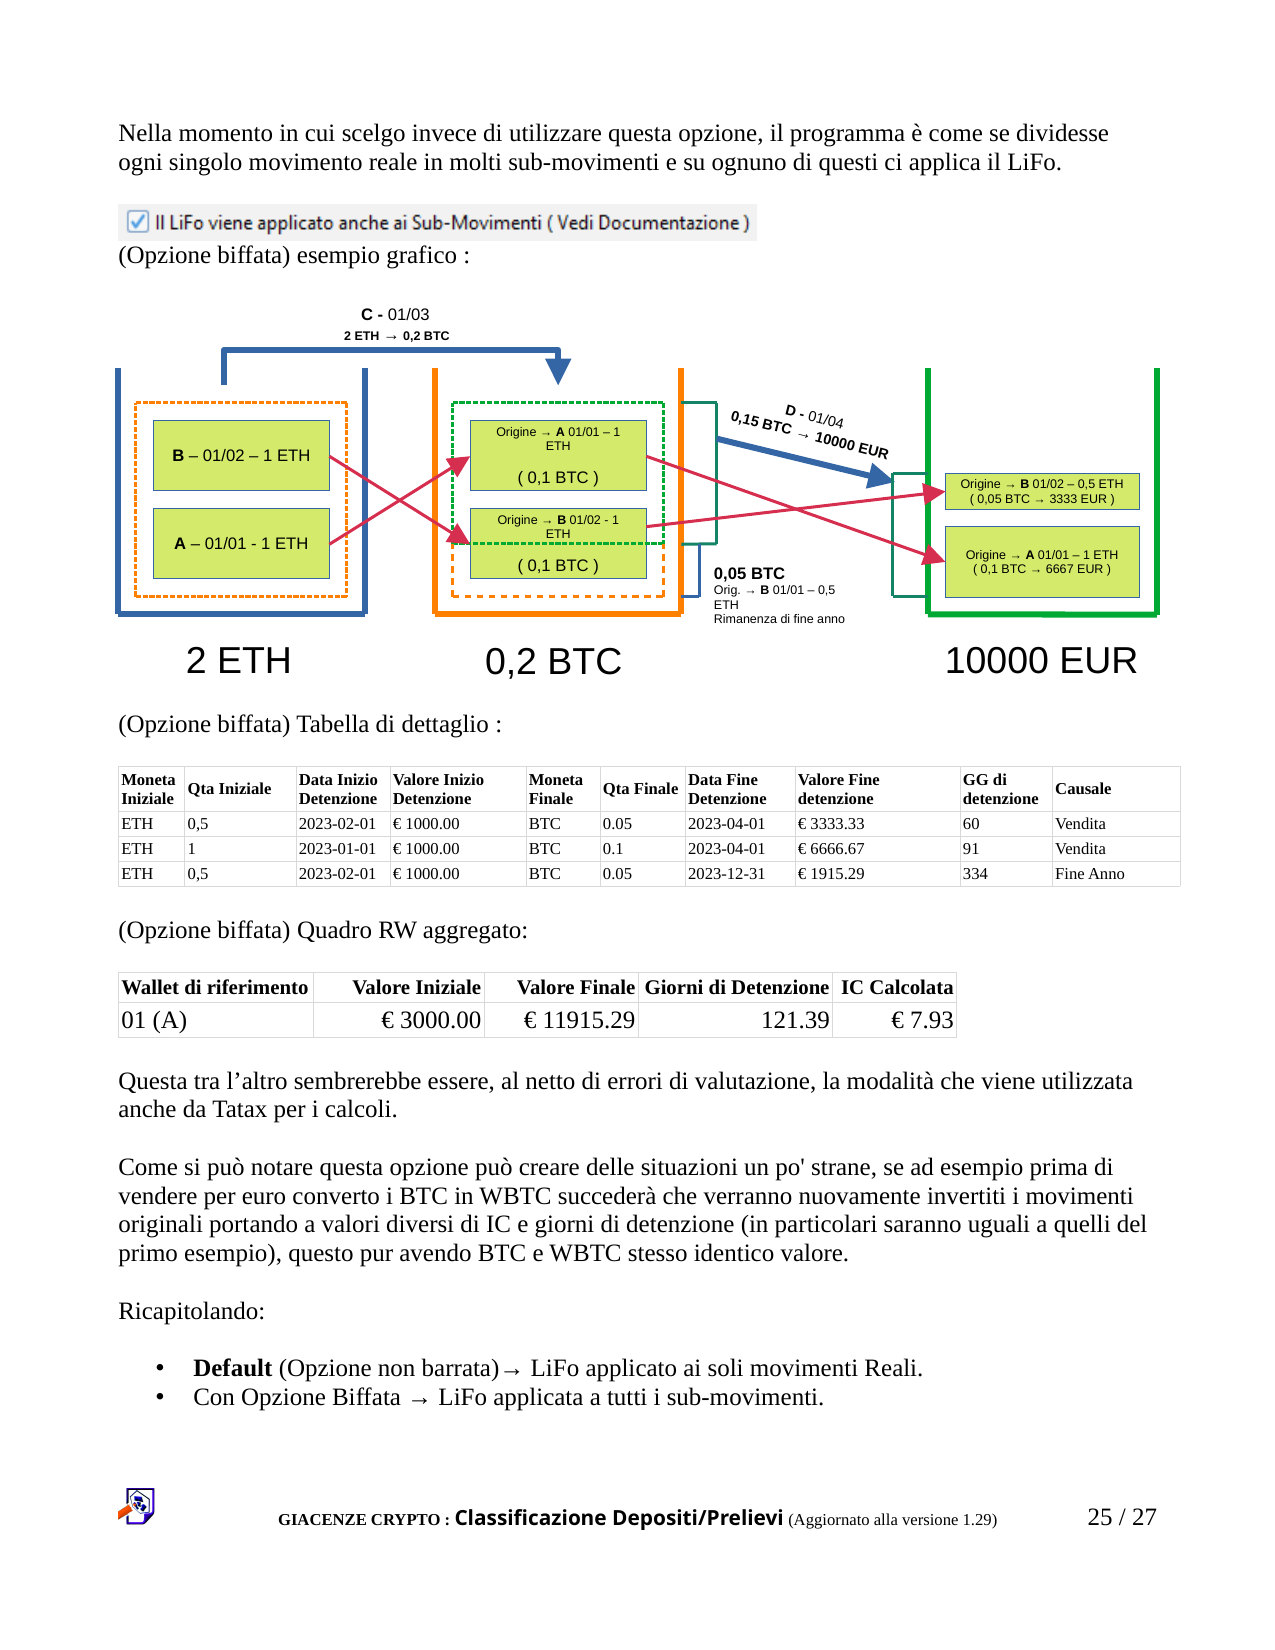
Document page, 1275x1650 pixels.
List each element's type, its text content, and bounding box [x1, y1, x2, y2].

table_cell € 1915.29 [796, 862, 960, 886]
table_cell € 1000.00 [391, 837, 526, 861]
table_cell BTC [527, 812, 600, 836]
table_cell ETH [119, 812, 184, 836]
table_header Valore Inizio Detenzione [391, 767, 526, 811]
text (Opzione biffata) Tabella di dettaglio : [118, 709, 1157, 737]
table_cell 0.1 [601, 837, 685, 861]
table_cell 2023-12-31 [686, 862, 795, 886]
picture [118, 204, 758, 241]
table_header Wallet di riferimento [119, 973, 313, 1002]
table_header Data Inizio Detenzione [297, 767, 390, 811]
text (Opzione biffata) esempio grafico : [118, 240, 1157, 269]
list Con Opzione Biffata → LiFo applicata a tutti i sub-movimenti. [156, 1382, 1157, 1411]
text Questa tra l’altro sembrerebbe essere, al netto di errori di valutazione, la modalità che viene utilizzata anche da Tatax per i calcoli. [118, 1066, 1157, 1123]
table_cell ETH [119, 862, 184, 886]
table_header Valore Iniziale [314, 973, 484, 1002]
table_cell 2023-04-01 [686, 837, 795, 861]
table_cell 334 [961, 862, 1052, 886]
table_header Qta Finale [601, 767, 685, 811]
list Default (Opzione non barrata)→ LiFo applicato ai soli movimenti Reali. [156, 1353, 1157, 1382]
table_header Moneta Iniziale [119, 767, 184, 811]
table_header Giorni di Detenzione [639, 973, 832, 1002]
table_cell 2023-04-01 [686, 812, 795, 836]
table_cell 2023-01-01 [297, 837, 390, 861]
table_cell Vendita [1053, 812, 1180, 836]
table_cell 0.05 [601, 862, 685, 886]
table_header Causale [1053, 767, 1180, 811]
table_cell € 1000.00 [391, 862, 526, 886]
table_cell € 6666.67 [796, 837, 960, 861]
table_cell € 3333.33 [796, 812, 960, 836]
text Ricapitolando: [118, 1296, 1157, 1324]
table_cell € 7.93 [833, 1003, 956, 1037]
table_cell 2023-02-01 [297, 812, 390, 836]
table_cell 121.39 [639, 1003, 832, 1037]
table_cell 91 [961, 837, 1052, 861]
text Come si può notare questa opzione può creare delle situazioni un po' strane, se ad esempio prima di vendere per euro converto i BTC in WBTC succederà che verranno nuovamente invertiti i movimenti originali portando a valori diversi di IC e giorni di detenzione (in particolari saranno uguali a quelli del primo esempio), questo pur avendo BTC e WBTC stesso identico valore. [118, 1152, 1157, 1267]
table_header Valore Finale [485, 973, 638, 1002]
picture [118, 1488, 155, 1525]
table_header Moneta Finale [527, 767, 600, 811]
table_cell € 1000.00 [391, 812, 526, 836]
table_cell 0,5 [185, 862, 296, 886]
table_cell 2023-02-01 [297, 862, 390, 886]
table_cell 0,5 [185, 812, 296, 836]
table_cell 01 (A) [119, 1003, 313, 1037]
table_cell € 11915.29 [485, 1003, 638, 1037]
table_cell ETH [119, 837, 184, 861]
table_cell BTC [527, 862, 600, 886]
table_cell € 3000.00 [314, 1003, 484, 1037]
table_cell 0.05 [601, 812, 685, 836]
table_cell Fine Anno [1053, 862, 1180, 886]
table_cell Vendita [1053, 837, 1180, 861]
text Nella momento in cui scelgo invece di utilizzare questa opzione, il programma è come se dividesse ogni singolo movimento reale in molti sub-movimenti e su ognuno di questi ci applica il LiFo. [118, 118, 1157, 176]
table_header GG di detenzione [961, 767, 1052, 811]
table_cell 1 [185, 837, 296, 861]
table_header Data Fine Detenzione [686, 767, 795, 811]
text (Opzione biffata) Quadro RW aggregato: [118, 915, 1157, 943]
table_cell BTC [527, 837, 600, 861]
table_header Valore Fine detenzione [796, 767, 960, 811]
table_header IC Calcolata [833, 973, 956, 1002]
table_header Qta Iniziale [185, 767, 296, 811]
table_cell 60 [961, 812, 1052, 836]
